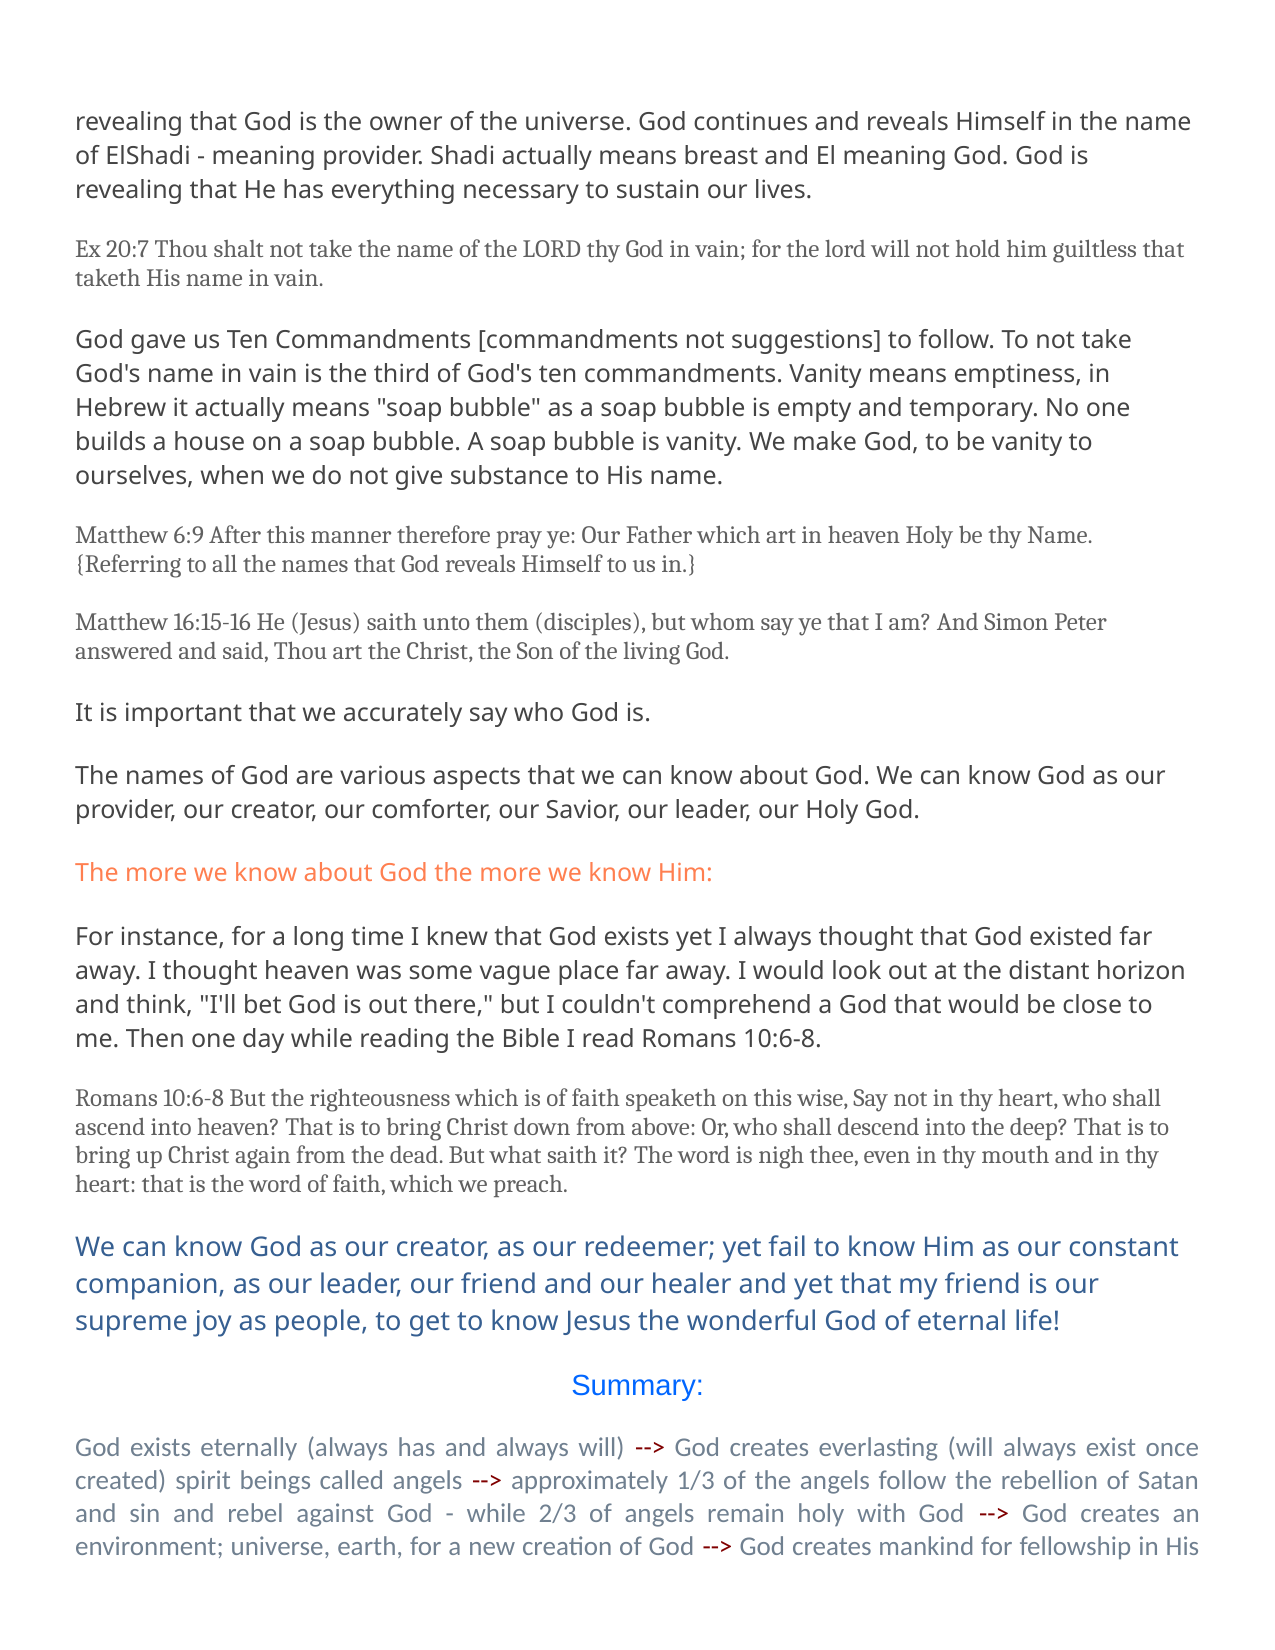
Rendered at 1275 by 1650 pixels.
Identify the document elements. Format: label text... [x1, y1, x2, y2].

text We can know God as our creator, as our redeemer; yet fail to know Him as our constant companion, as our leader, our friend and our healer and yet that my friend is our supreme joy as people, to get to know Jesus the wonderful God of eternal life! [75, 1228, 1200, 1338]
text God exists eternally (always has and always will) --> God creates everlasting (will always exist once created) spirit beings called angels --> approximately 1/3 of the angels follow the rebellion of Satan and sin and rebel against God - while 2/3 of angels remain holy with God --> God creates an environment; universe, earth, for a new creation of God --> God creates mankind for fellowship in His [75, 1430, 1200, 1562]
text For instance, for a long time I knew that God exists yet I always thought that God existed far away. I thought heaven was some vague place far away. I would look out at the distant horizon and think, "I'll bet God is out there," but I couldn't comprehend a God that would be close to me. Then one day while reading the Bible I read Romans 10:6-8. [75, 918, 1200, 1054]
text The names of God are various aspects that we can know about God. We can know God as our provider, our creator, our comforter, our Savior, our leader, our Holy God. [75, 758, 1200, 826]
text Matthew 16:15-16 He (Jesus) saith unto them (disciples), but whom say ye that I am? And Simon Peter answered and said, Thou art the Christ, the Son of the living God. [75, 608, 1200, 665]
text revealing that God is the owner of the universe. God continues and reveals Himself in the name of ElShadi - meaning provider. Shadi actually means breast and El meaning God. God is revealing that He has everything necessary to sustain our lives. [75, 104, 1200, 206]
text Romans 10:6-8 But the righteousness which is of faith speaketh on this wise, Say not in thy heart, who shall ascend into heaven? That is to bring Christ down from above: Or, who shall descend into the deep? That is to bring up Christ again from the dead. But what saith it? The word is nigh thee, even in thy mouth and in thy heart: that is the word of faith, which we preach. [75, 1084, 1200, 1199]
text It is important that we accurately say who God is. [75, 694, 1200, 729]
text The more we know about God the more we know Him: [75, 855, 1200, 889]
text Matthew 6:9 After this manner therefore pray ye: Our Father which art in heaven Holy be thy Name. {Referring to all the names that God reveals Himself to us in.} [75, 521, 1200, 579]
text God gave us Ten Commandments [commandments not suggestions] to follow. To not take God's name in vain is the third of God's ten commandments. Vanity means emptiness, in Hebrew it actually means "soap bubble" as a soap bubble is empty and temporary. No one builds a house on a soap bubble. A soap bubble is vanity. We make God, to be vanity to ourselves, when we do not give substance to His name. [75, 322, 1200, 492]
text Ex 20:7 Thou shalt not take the name of the LORD thy God in vain; for the lord will not hold him guiltless that taketh His name in vain. [75, 235, 1200, 293]
subtitle Summary: [75, 1368, 1200, 1401]
